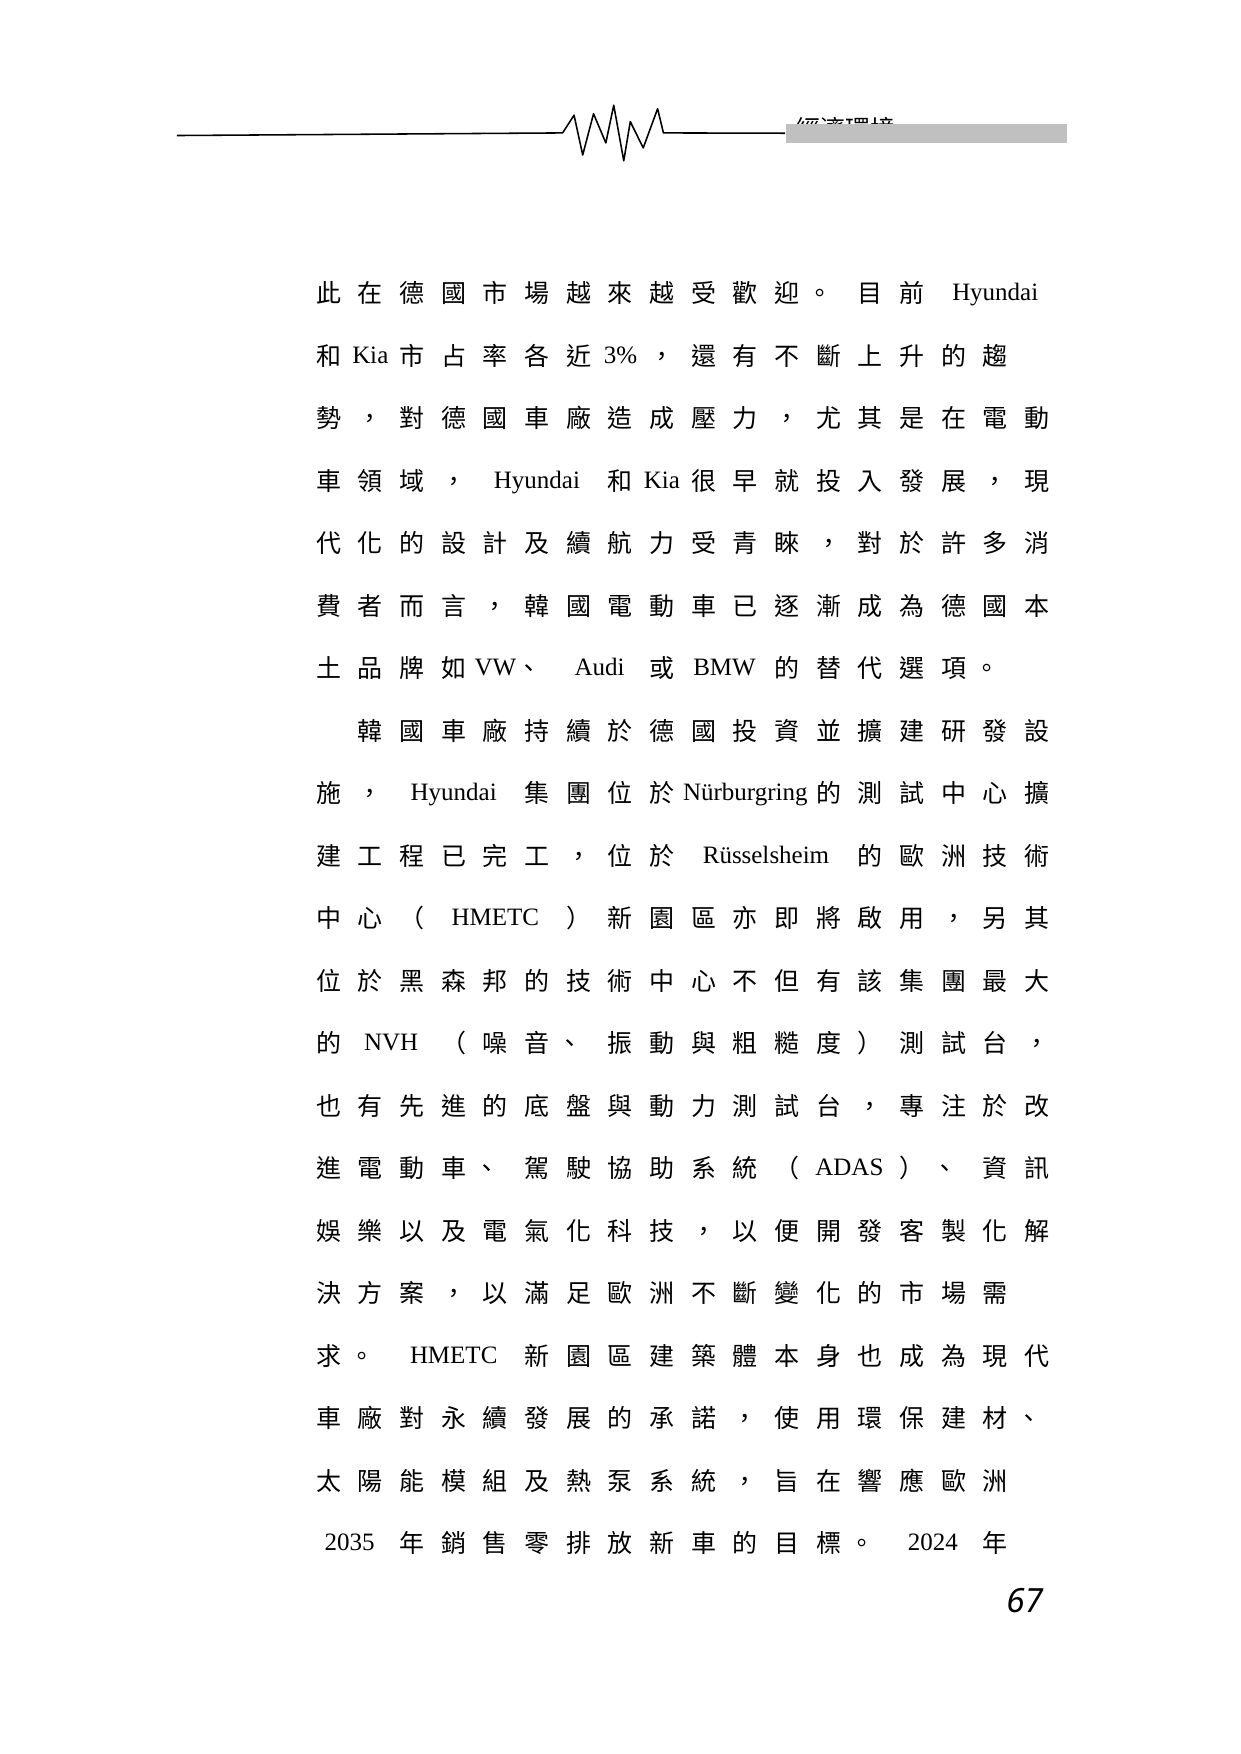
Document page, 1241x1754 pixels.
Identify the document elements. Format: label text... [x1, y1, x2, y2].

text 此在德國市場越來越受歡迎。目前Hyundai和Kia市占率各近3%，還有不斷上升的趨勢，對德國車廠造成壓力，尤其是在電動車領域，Hyundai和Kia很早就投入發展，現代化的設計及續航力受青睞，對於許多消費者而言，韓國電動車已逐漸成為德國本土品牌如VW、Audi或BMW的替代選項。 [281, 250, 1058, 688]
text 韓國車廠持續於德國投資並擴建研發設施，Hyundai集團位於Nürburgring的測試中心擴建工程已完工，位於Rüsselsheim的歐洲技術中心（HMETC）新園區亦即將啟用，另其位於黑森邦的技術中心不但有該集團最大的NVH（噪音、振動與粗糙度）測試台，也有先進的底盤與動力測試台，專注於改進電動車、駕駛協助系統（ADAS）、資訊娛樂以及電氣化科技，以便開發客製化解決方案，以滿足歐洲不斷變化的市場需求。HMETC新園區建築體本身也成為現代車廠對永續發展的承諾，使用環保建材、太陽能模組及熱泵系統，旨在響應歐洲2035年銷售零排放新車的目標。2024年 [281, 688, 1058, 1563]
